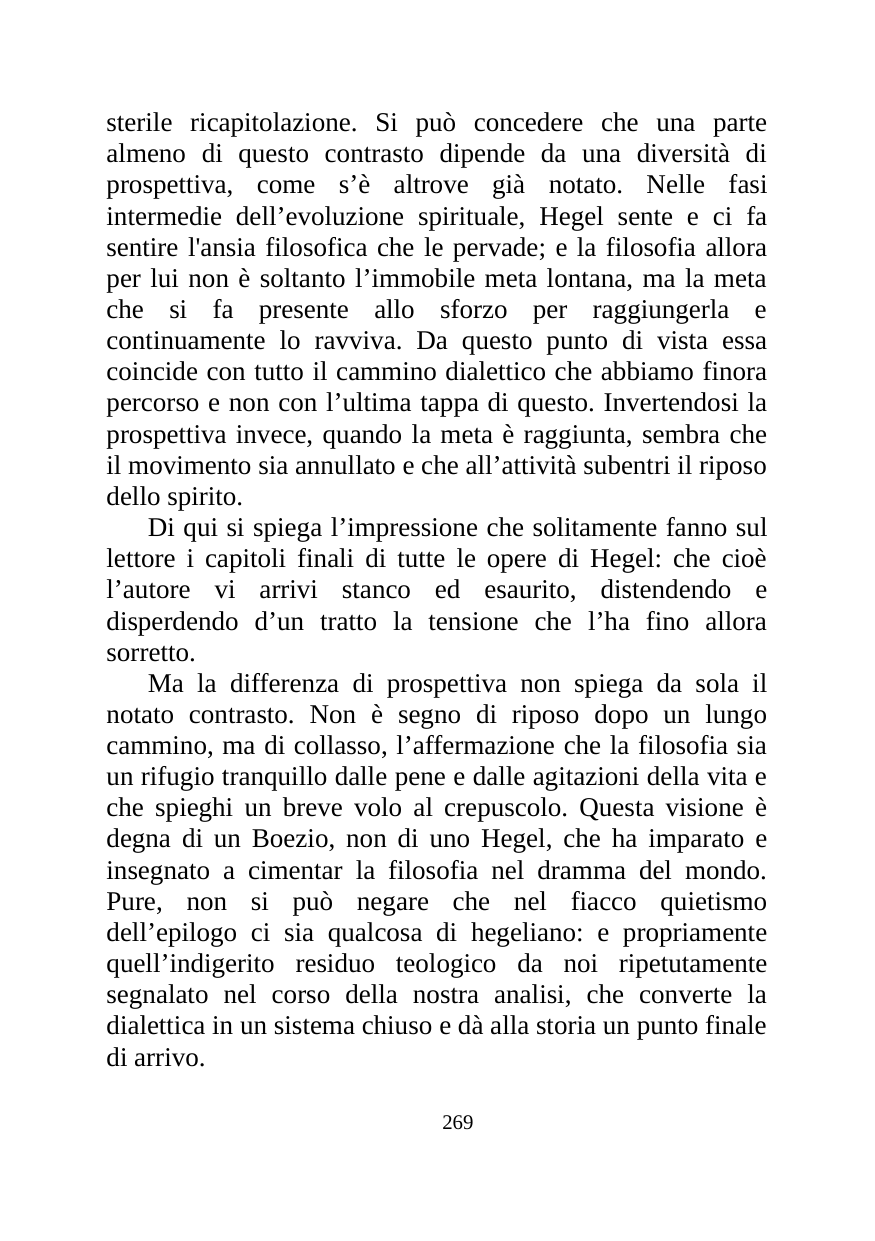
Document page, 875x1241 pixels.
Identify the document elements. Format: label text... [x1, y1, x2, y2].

text Ma la differenza di prospettiva non spiega da sola il notato contrasto. Non è segno di riposo dopo un lungo cammino, ma di collasso, l’affermazione che la filosofia sia un rifugio tranquillo dalle pene e dalle agitazioni della vita e che spieghi un breve volo al crepuscolo. Questa visione è degna di un Boezio, non di uno Hegel, che ha imparato e insegnato a cimentar la filosofia nel dramma del mondo. Pure, non si può negare che nel fiacco quietismo dell’epilogo ci sia qualcosa di hegeliano: e propriamente quell’indigerito residuo teologico da noi ripetutamente segnalato nel corso della nostra analisi, che converte la dialettica in un sistema chiuso e dà alla storia un punto finale di arrivo. [106, 667, 768, 1072]
text sterile ricapitolazione. Si può concedere che una parte almeno di questo contrasto dipende da una diversità di prospettiva, come s’è altrove già notato. Nelle fasi intermedie dell’evoluzione spirituale, Hegel sente e ci fa sentire l'ansia filosofica che le pervade; e la filosofia allora per lui non è soltanto l’immobile meta lontana, ma la meta che si fa presente allo sforzo per raggiungerla e continuamente lo ravviva. Da questo punto di vista essa coincide con tutto il cammino dialettico che abbiamo finora percorso e non con l’ultima tappa di questo. Invertendosi la prospettiva invece, quando la meta è raggiunta, sembra che il movimento sia annullato e che all’attività subentri il riposo dello spirito. [106, 106, 768, 511]
text Di qui si spiega l’impressione che solitamente fanno sul lettore i capitoli finali di tutte le opere di Hegel: che cioè l’autore vi arrivi stanco ed esaurito, distendendo e disperdendo d’un tratto la tensione che l’ha fino allora sorretto. [106, 511, 768, 667]
